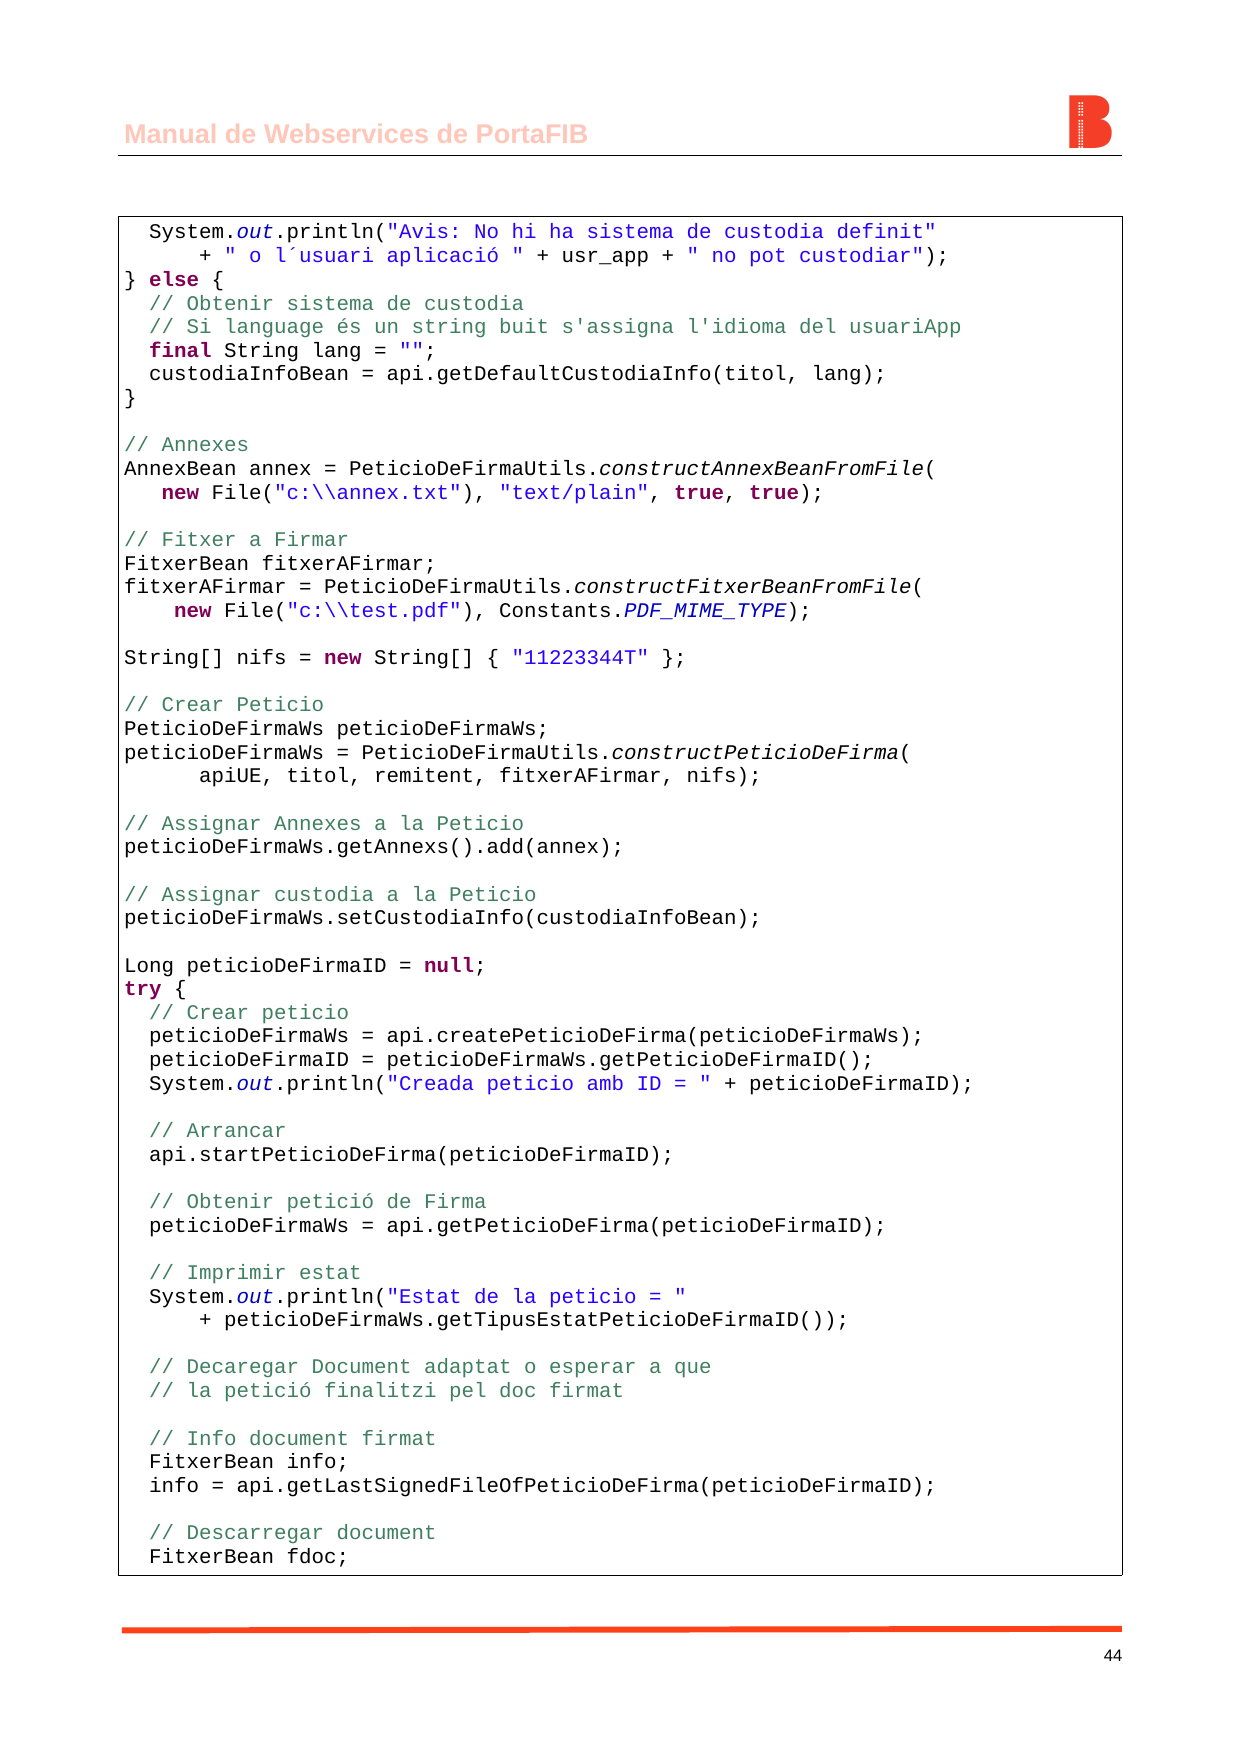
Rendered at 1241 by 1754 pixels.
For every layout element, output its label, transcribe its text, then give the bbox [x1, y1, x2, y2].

picture [1063, 94, 1117, 150]
table_header System.out.println("Avis: No hi ha sistema de custodia definit" + " o l´usuari aplicació " + usr_app + " no pot custodiar"); } else { // Obtenir sistema de custodia // Si language és un string buit s'assigna l'idioma del usuariApp final String lang = ""; custodiaInfoBean = api.getDefaultCustodiaInfo(titol, lang); } // Annexes AnnexBean annex = PeticioDeFirmaUtils.constructAnnexBeanFromFile( new File("c:\\annex.txt"), "text/plain", true, true); // Fitxer a Firmar FitxerBean fitxerAFirmar; fitxerAFirmar = PeticioDeFirmaUtils.constructFitxerBeanFromFile( new File("c:\\test.pdf"), Constants.PDF_MIME_TYPE); String[] nifs = new String[] { "11223344T" }; // Crear Peticio PeticioDeFirmaWs peticioDeFirmaWs; peticioDeFirmaWs = PeticioDeFirmaUtils.constructPeticioDeFirma( apiUE, titol, remitent, fitxerAFirmar, nifs); // Assignar Annexes a la Peticio peticioDeFirmaWs.getAnnexs().add(annex); // Assignar custodia a la Peticio peticioDeFirmaWs.setCustodiaInfo(custodiaInfoBean); Long peticioDeFirmaID = null; try { // Crear peticio peticioDeFirmaWs = api.createPeticioDeFirma(peticioDeFirmaWs); peticioDeFirmaID = peticioDeFirmaWs.getPeticioDeFirmaID(); System.out.println("Creada peticio amb ID = " + peticioDeFirmaID); // Arrancar api.startPeticioDeFirma(peticioDeFirmaID); // Obtenir petició de Firma peticioDeFirmaWs = api.getPeticioDeFirma(peticioDeFirmaID); // Imprimir estat System.out.println("Estat de la peticio = " + peticioDeFirmaWs.getTipusEstatPeticioDeFirmaID()); // Decaregar Document adaptat o esperar a que // la petició finalitzi pel doc firmat // Info document firmat FitxerBean info; info = api.getLastSignedFileOfPeticioDeFirma(peticioDeFirmaID); // Descarregar document FitxerBean fdoc; [119, 217, 1122, 1575]
